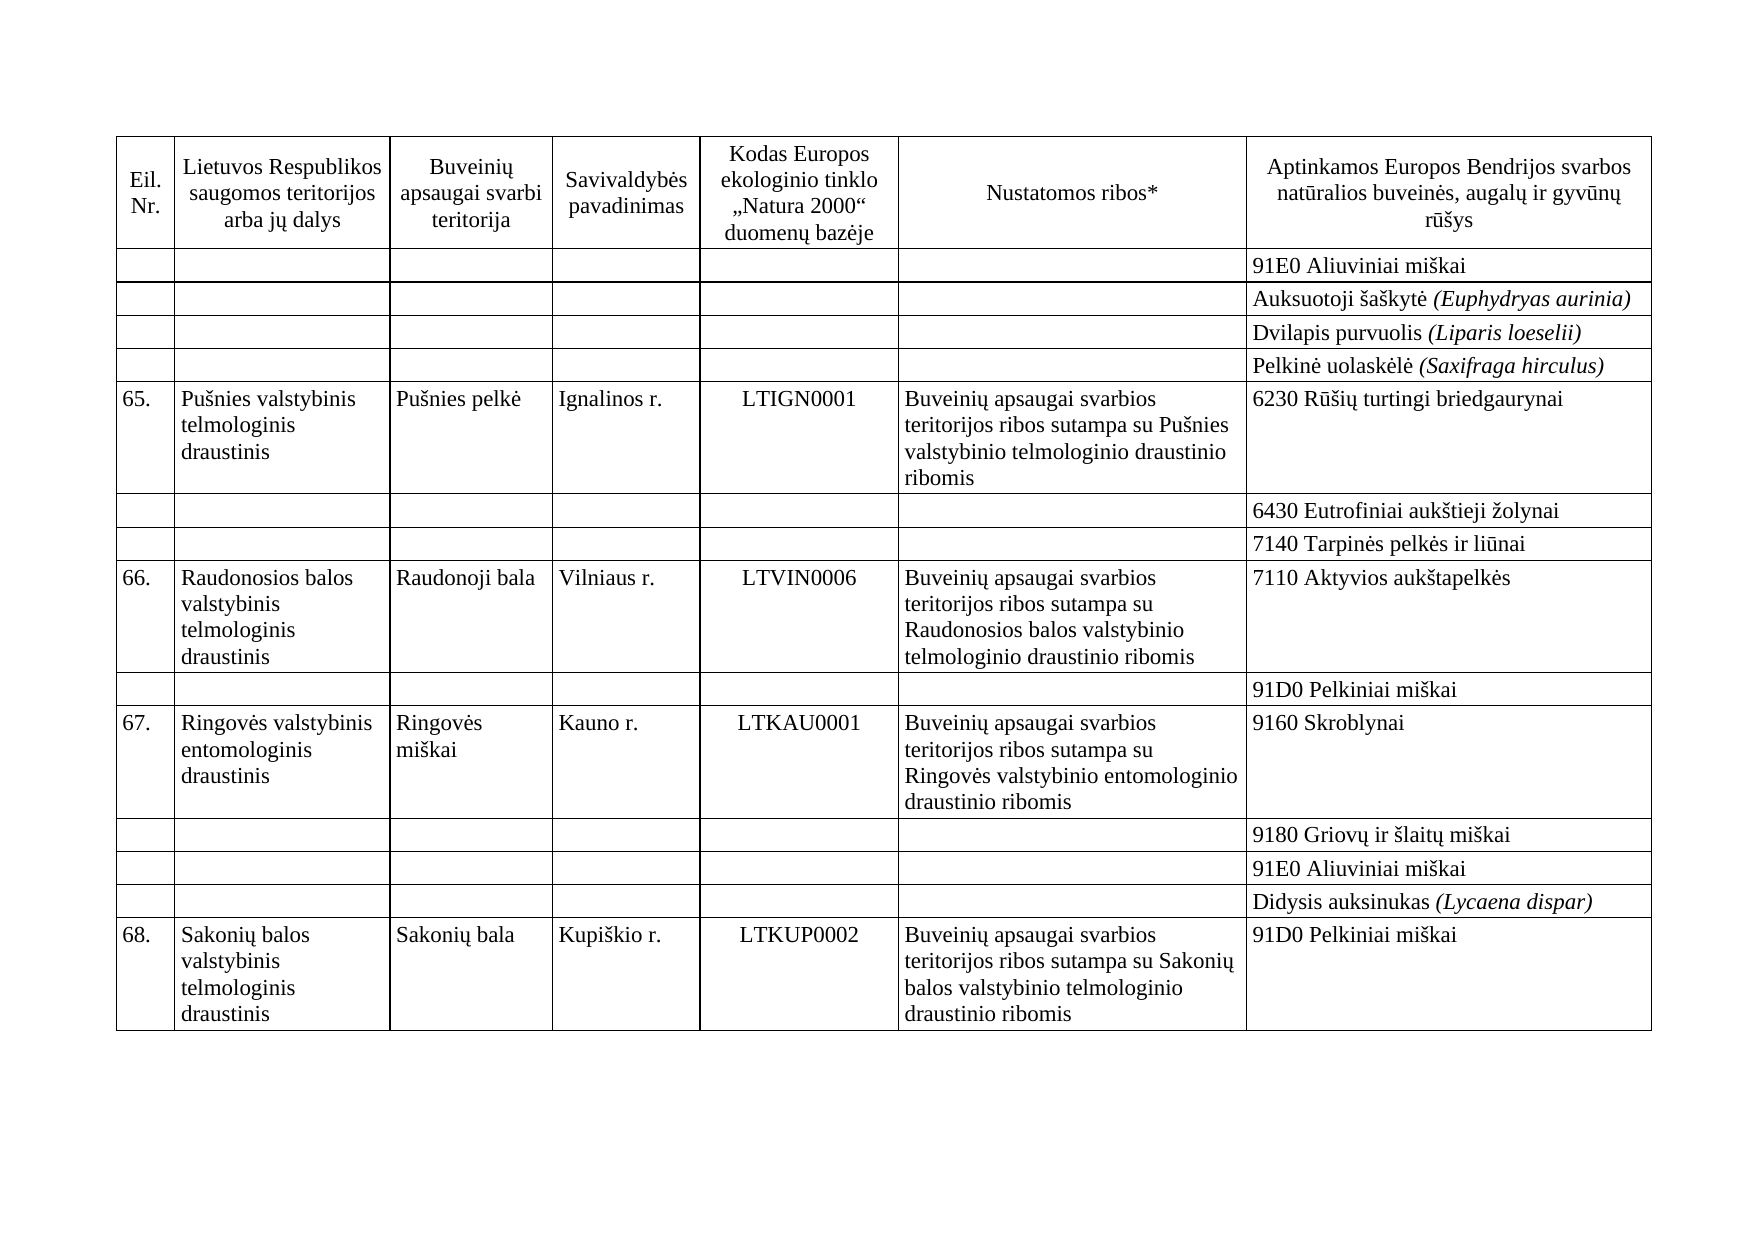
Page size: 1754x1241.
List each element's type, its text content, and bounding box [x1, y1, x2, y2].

table_cell [899, 819, 1246, 851]
table_cell Ringovės miškai [391, 706, 552, 818]
table_cell [175, 673, 389, 705]
table_cell [899, 852, 1246, 884]
table_cell 91E0 Aliuviniai miškai [1247, 249, 1651, 281]
table_cell [175, 316, 389, 348]
table_cell [701, 528, 898, 560]
table_cell [553, 852, 699, 884]
table_cell [701, 885, 898, 917]
table_cell Kauno r. [553, 706, 699, 818]
table_cell Buveinių apsaugai svarbios teritorijos ribos sutampa su Ringovės valstybinio entomologinio draustinio ribomis [899, 706, 1246, 818]
table_cell [391, 852, 552, 884]
table_header Nustatomos ribos* [899, 137, 1246, 248]
table_cell Ringovės valstybinis entomologinis draustinis [175, 706, 389, 818]
table_cell [117, 819, 174, 851]
table_header Lietuvos Respublikos saugomos teritorijos arba jų dalys [175, 137, 389, 248]
table_cell [117, 852, 174, 884]
table_cell [117, 249, 174, 281]
table_cell LTKAU0001 [701, 706, 898, 818]
table_cell Buveinių apsaugai svarbios teritorijos ribos sutampa su Raudonosios balos valstybinio telmologinio draustinio ribomis [899, 561, 1246, 672]
table_cell 66. [117, 561, 174, 672]
table_cell [175, 528, 389, 560]
table_cell [117, 673, 174, 705]
table_cell [175, 283, 389, 314]
table_cell Ignalinos r. [553, 382, 699, 493]
table_cell [175, 852, 389, 884]
table_cell Buveinių apsaugai svarbios teritorijos ribos sutampa su Sakonių balos valstybinio telmologinio draustinio ribomis [899, 918, 1246, 1029]
table_cell 7110 Aktyvios aukštapelkės [1247, 561, 1651, 672]
table_cell Buveinių apsaugai svarbios teritorijos ribos sutampa su Pušnies valstybinio telmologinio draustinio ribomis [899, 382, 1246, 493]
table_cell [899, 673, 1246, 705]
table_cell [391, 494, 552, 527]
table_cell [553, 316, 699, 348]
table_cell [899, 528, 1246, 560]
table_cell 7140 Tarpinės pelkės ir liūnai [1247, 528, 1651, 560]
table_cell [117, 316, 174, 348]
table_header Eil. Nr. [117, 137, 174, 248]
table_cell 67. [117, 706, 174, 818]
table_header Aptinkamos Europos Bendrijos svarbos natūralios buveinės, augalų ir gyvūnų rūšys [1247, 137, 1651, 248]
table_cell [175, 349, 389, 381]
table_cell 68. [117, 918, 174, 1029]
table_cell Raudonosios balos valstybinis telmologinis draustinis [175, 561, 389, 672]
table_cell [553, 528, 699, 560]
table_cell 65. [117, 382, 174, 493]
table_cell [701, 316, 898, 348]
table_cell Pušnies pelkė [391, 382, 552, 493]
table_cell [701, 283, 898, 314]
table_cell [117, 283, 174, 314]
table_cell [553, 494, 699, 527]
table_cell Sakonių balos valstybinis telmologinis draustinis [175, 918, 389, 1029]
table_cell Pušnies valstybinis telmologinis draustinis [175, 382, 389, 493]
table_cell [899, 283, 1246, 314]
table_cell 6230 Rūšių turtingi briedgaurynai [1247, 382, 1651, 493]
table_cell [391, 283, 552, 314]
table_cell [701, 494, 898, 527]
table_cell [899, 349, 1246, 381]
table_cell [899, 316, 1246, 348]
table_cell [553, 349, 699, 381]
table_cell 9180 Griovų ir šlaitų miškai [1247, 819, 1651, 851]
table_cell [117, 349, 174, 381]
table_cell Auksuotoji šaškytė (Euphydryas aurinia) [1247, 283, 1651, 314]
table_cell [391, 316, 552, 348]
table_cell [117, 494, 174, 527]
table_cell [175, 494, 389, 527]
table_cell [391, 819, 552, 851]
table_cell [553, 819, 699, 851]
table_cell [701, 349, 898, 381]
table_cell [899, 249, 1246, 281]
table_cell [701, 673, 898, 705]
table_cell [553, 885, 699, 917]
table_cell LTKUP0002 [701, 918, 898, 1029]
table_cell [701, 249, 898, 281]
table_cell Dvilapis purvuolis (Liparis loeselii) [1247, 316, 1651, 348]
table_cell [391, 885, 552, 917]
table_cell Didysis auksinukas (Lycaena dispar) [1247, 885, 1651, 917]
table_cell [175, 249, 389, 281]
table_cell Sakonių bala [391, 918, 552, 1029]
table_cell [391, 673, 552, 705]
table_cell [175, 885, 389, 917]
table_cell LTIGN0001 [701, 382, 898, 493]
table_cell 91D0 Pelkiniai miškai [1247, 918, 1651, 1029]
table_cell Vilniaus r. [553, 561, 699, 672]
table_cell [553, 283, 699, 314]
table_header Savivaldybės pavadinimas [553, 137, 699, 248]
table_header Buveinių apsaugai svarbi teritorija [391, 137, 552, 248]
table_cell [899, 494, 1246, 527]
table_cell [391, 349, 552, 381]
table_cell [899, 885, 1246, 917]
table_header Kodas Europos ekologinio tinklo „Natura 2000“ duomenų bazėje [701, 137, 898, 248]
table_cell [117, 528, 174, 560]
table_cell Pelkinė uolaskėlė (Saxifraga hirculus) [1247, 349, 1651, 381]
table_cell [391, 528, 552, 560]
table_cell [701, 819, 898, 851]
table_cell Kupiškio r. [553, 918, 699, 1029]
table_cell Raudonoji bala [391, 561, 552, 672]
table_cell [391, 249, 552, 281]
table_cell 6430 Eutrofiniai aukštieji žolynai [1247, 494, 1651, 527]
table_cell 91E0 Aliuviniai miškai [1247, 852, 1651, 884]
table_cell [175, 819, 389, 851]
table_cell [553, 249, 699, 281]
table_cell [701, 852, 898, 884]
table_cell [553, 673, 699, 705]
table_cell LTVIN0006 [701, 561, 898, 672]
table_cell 91D0 Pelkiniai miškai [1247, 673, 1651, 705]
table_cell [117, 885, 174, 917]
table_cell 9160 Skroblynai [1247, 706, 1651, 818]
